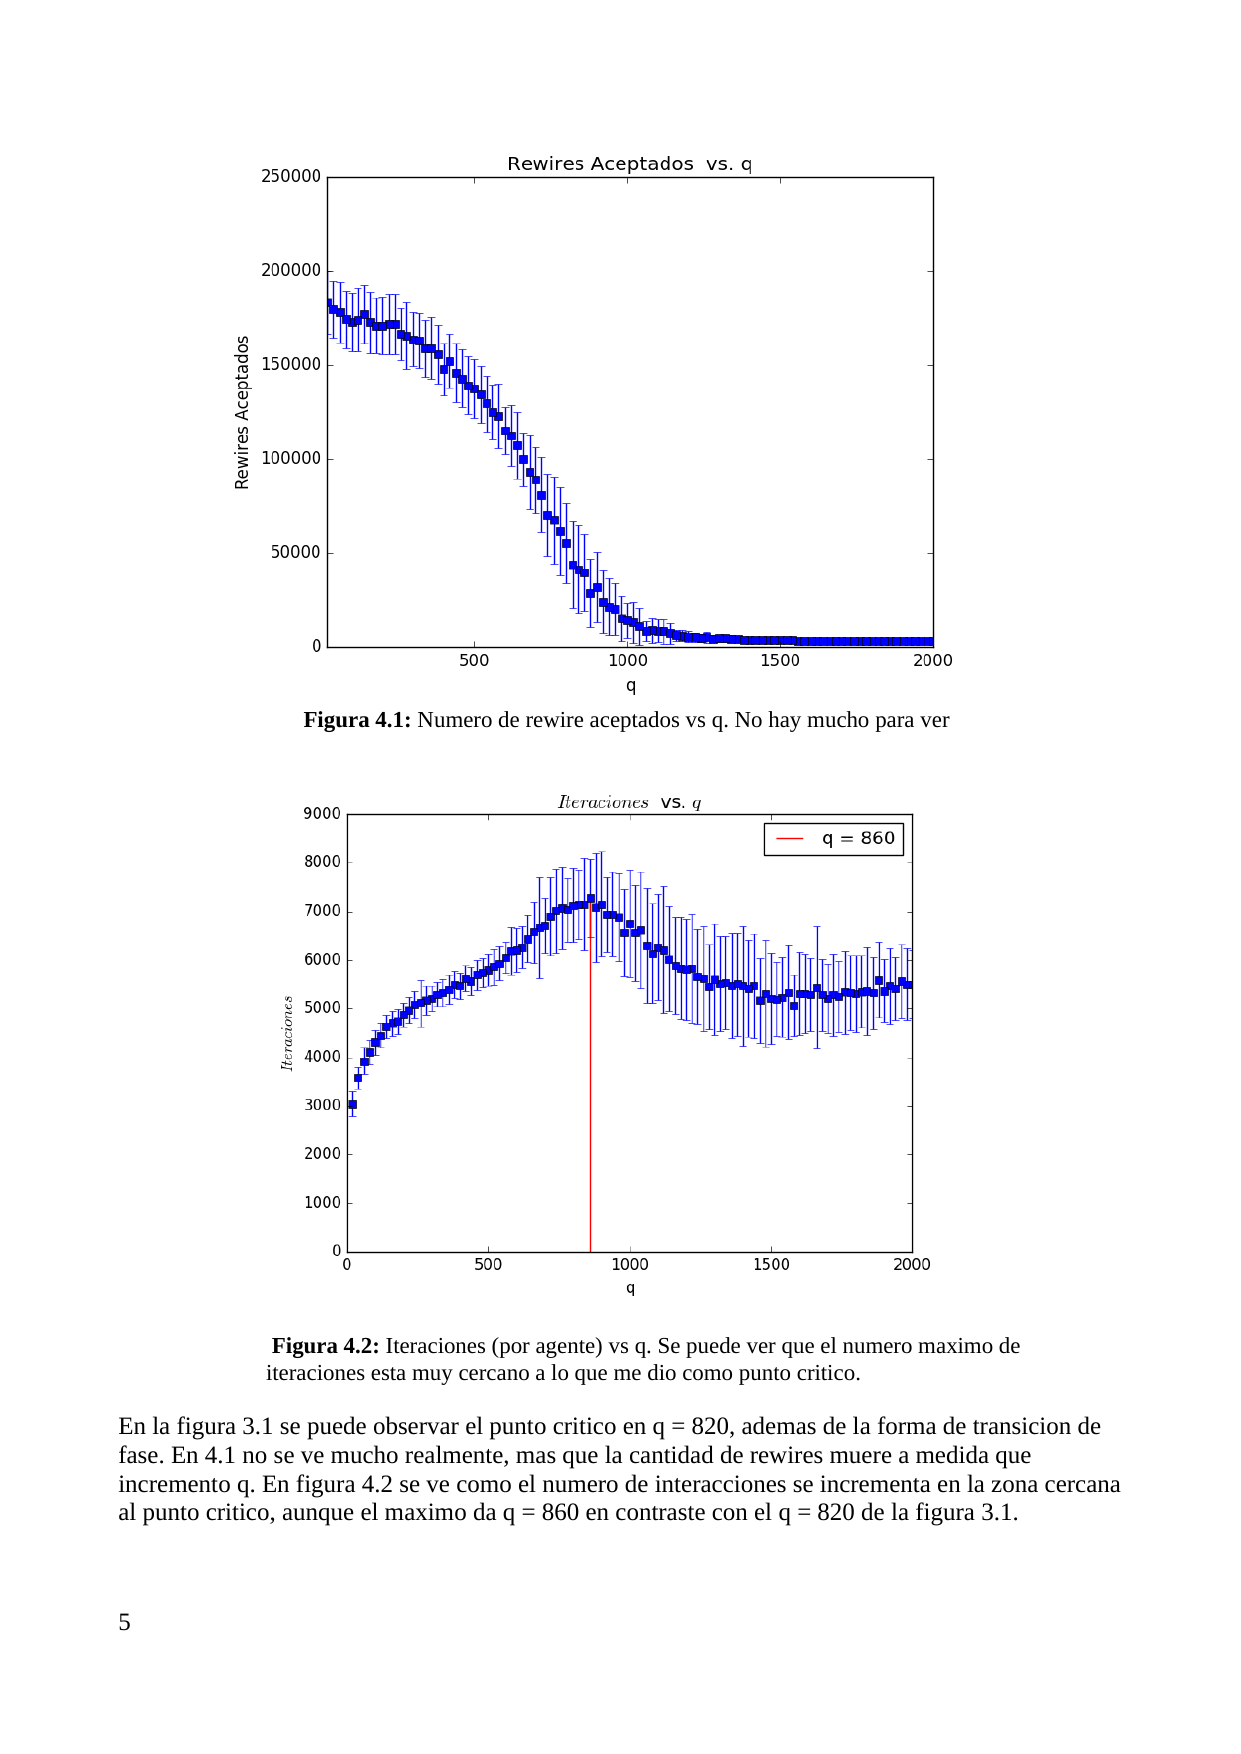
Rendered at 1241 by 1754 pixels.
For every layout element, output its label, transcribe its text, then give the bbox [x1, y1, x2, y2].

picture [229, 118, 1011, 705]
text Figura 4.1: Numero de rewire aceptados vs q. No hay mucho para ver [118, 705, 1122, 733]
text Figura 4.2: Iteraciones (por agente) vs q. Se puede ver que el numero maximo de iteraciones esta muy cercano a lo que me dio como punto critico. [118, 1332, 1122, 1385]
picture [255, 759, 985, 1306]
text En la figura 3.1 se puede observar el punto critico en q = 820, ademas de la forma de transicion de fase. En 4.1 no se ve mucho realmente, mas que la cantidad de rewires muere a medida que incremento q. En figura 4.2 se ve como el numero de interacciones se incrementa en la zona cercana al punto critico, aunque el maximo da q = 860 en contraste con el q = 820 de la figura 3.1. [118, 1411, 1122, 1526]
